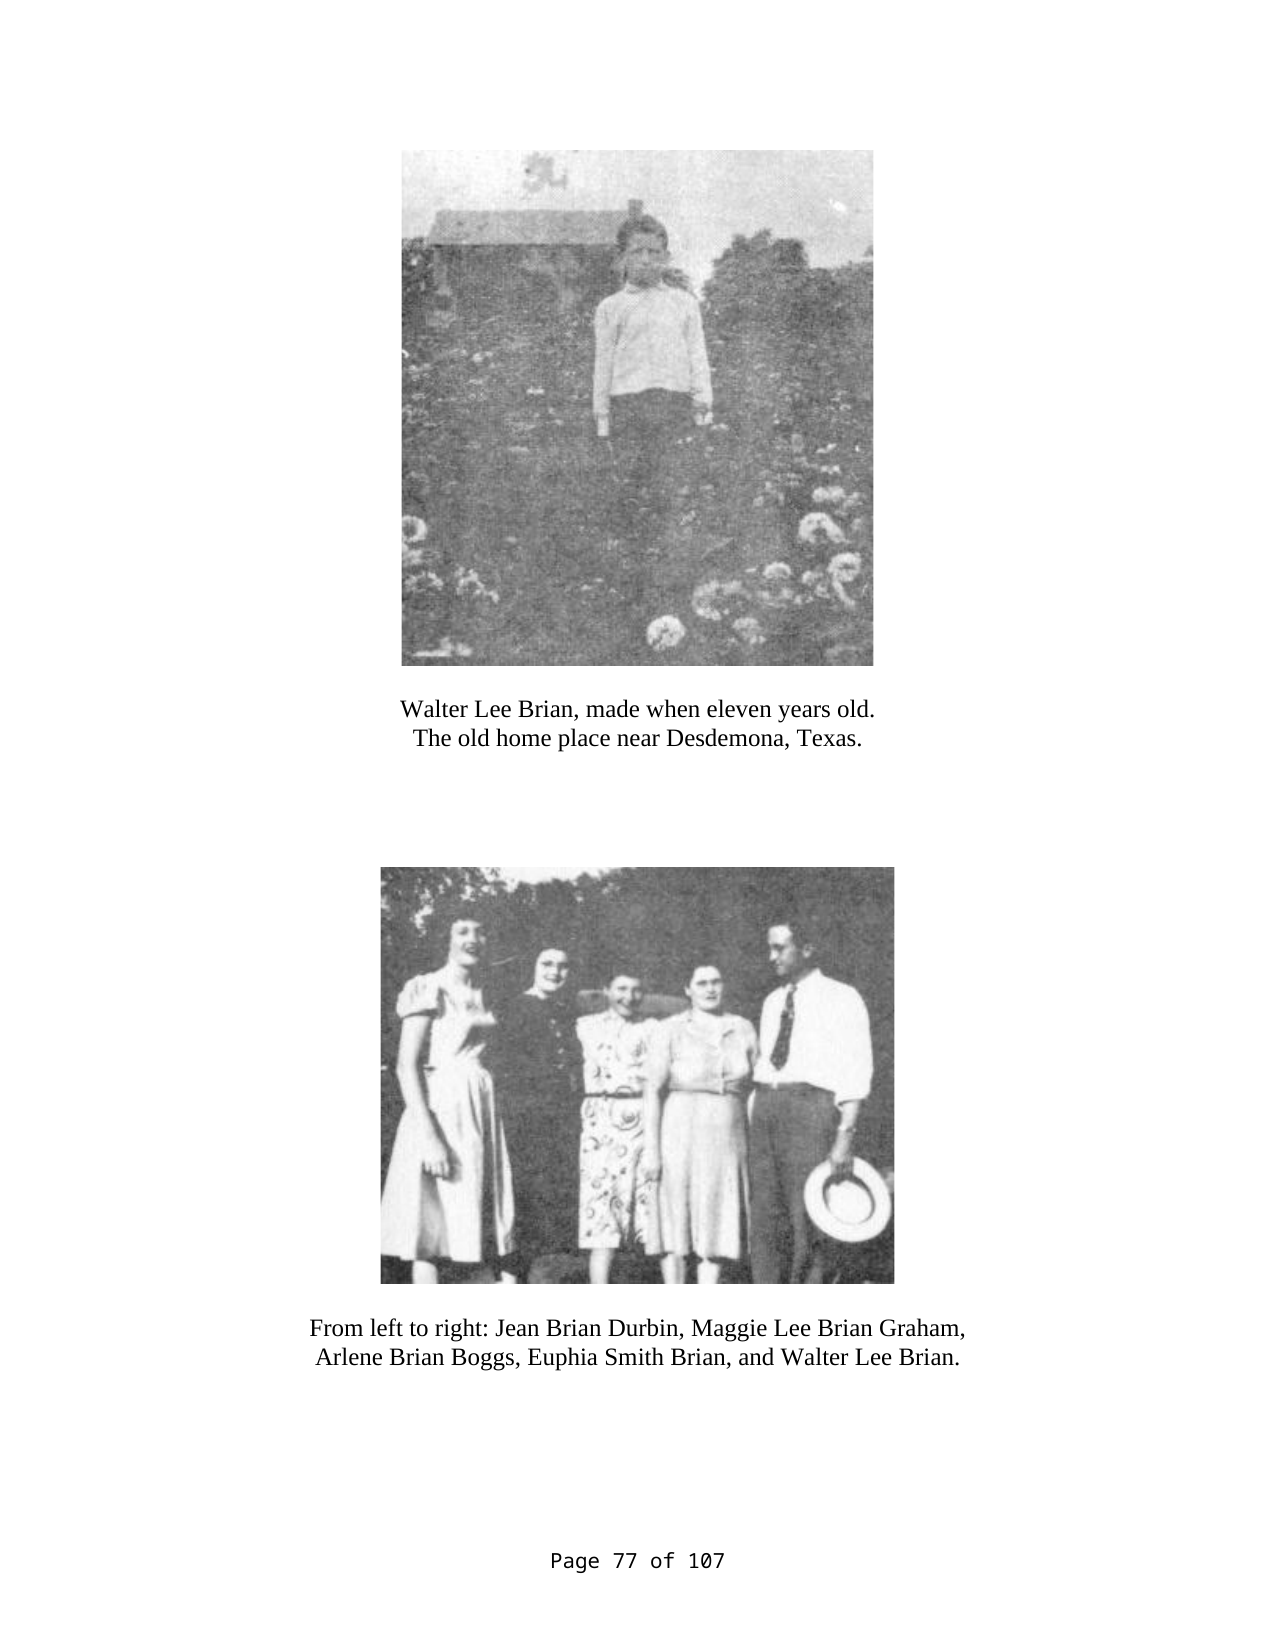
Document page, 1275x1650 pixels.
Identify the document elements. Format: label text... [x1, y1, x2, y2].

picture [401, 150, 874, 666]
text From left to right: Jean Brian Durbin, Maggie Lee Brian Graham, [150, 1313, 1125, 1342]
text The old home place near Desdemona, Texas. [150, 723, 1125, 752]
picture [380, 867, 895, 1284]
text Walter Lee Brian, made when eleven years old. [150, 694, 1125, 723]
text Arlene Brian Boggs, Euphia Smith Brian, and Walter Lee Brian. [150, 1342, 1125, 1370]
